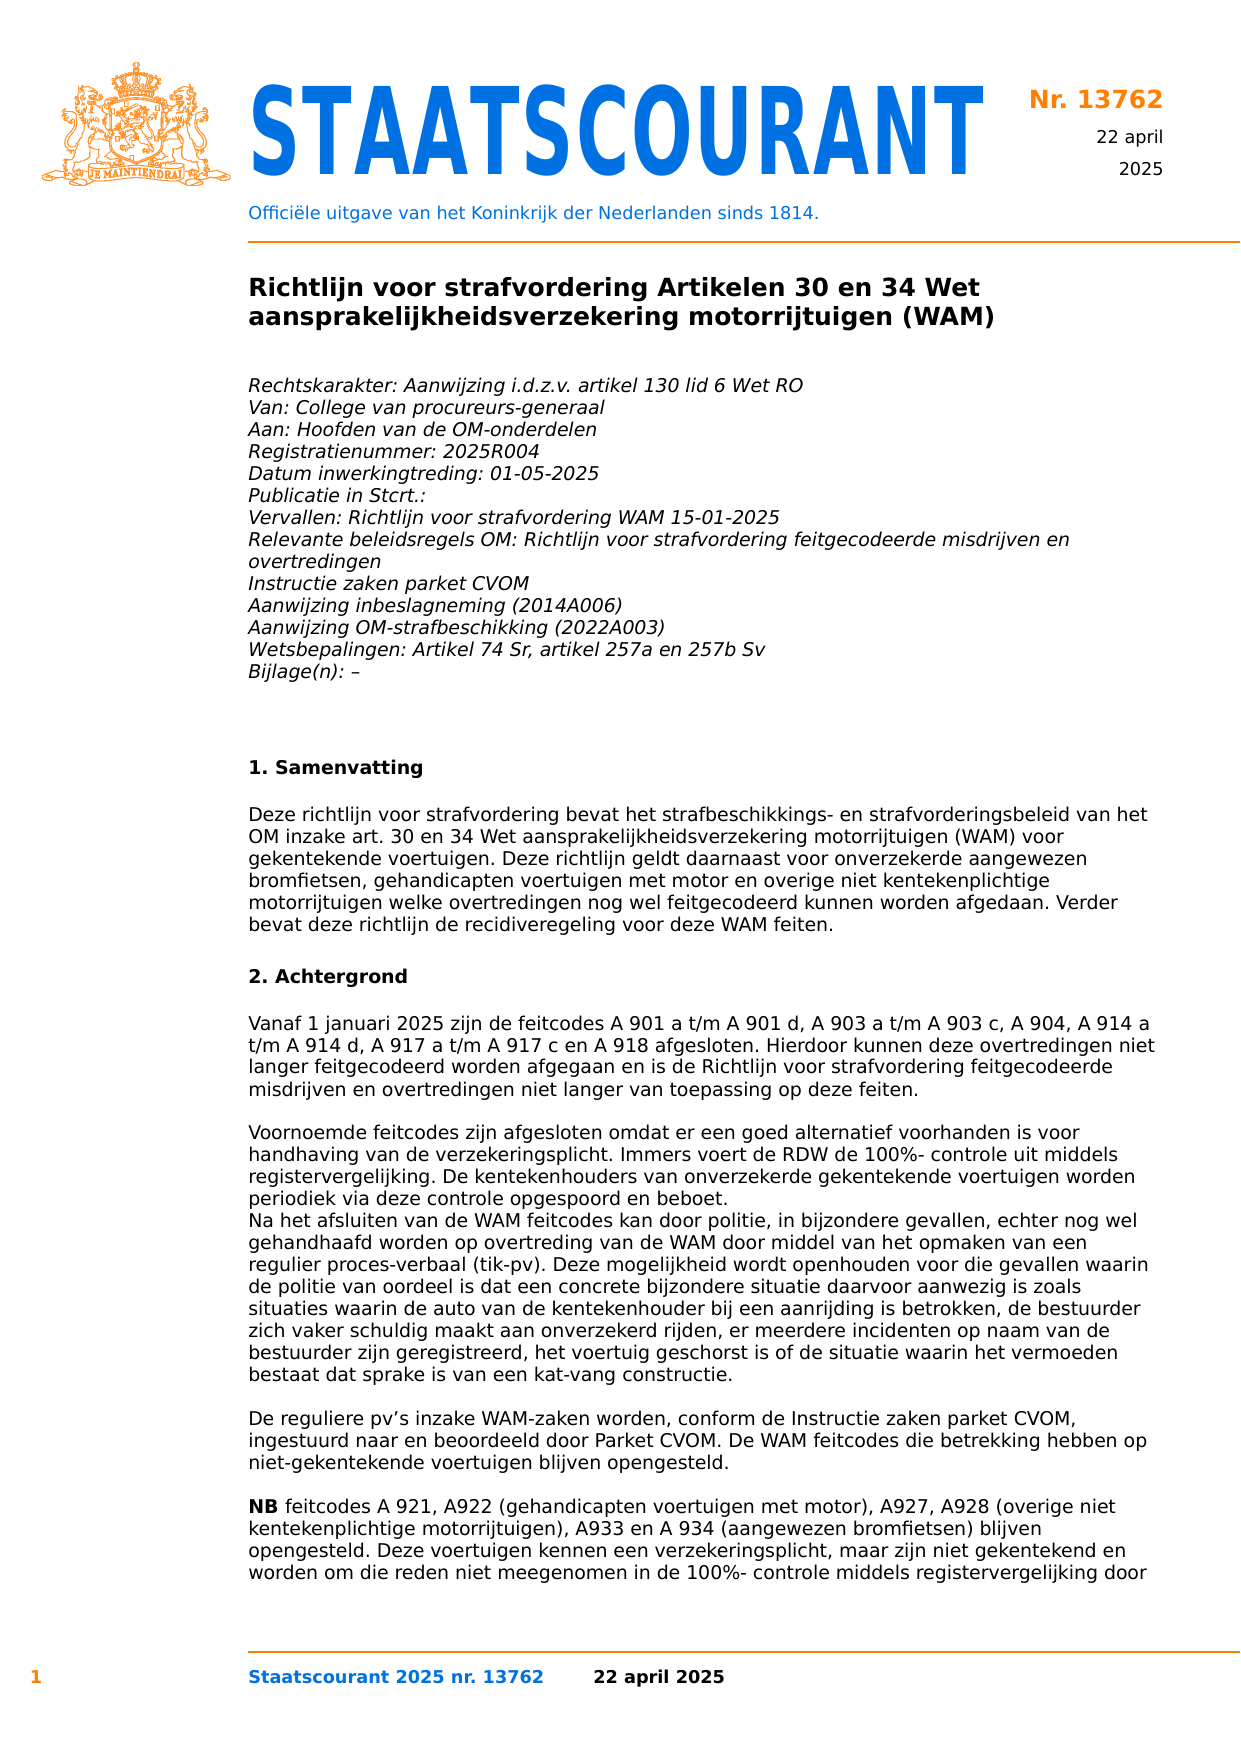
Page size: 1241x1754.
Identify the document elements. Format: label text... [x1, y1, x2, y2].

text Vanaf 1 januari 2025 zijn de feitcodes A 901 a t/m A 901 d, A 903 a t/m A 903 c, A 904, A 914 a t/m A 914 d, A 917 a t/m A 917 c en A 918 afgesloten. Hierdoor kunnen deze overtredingen niet langer feitgecodeerd worden afgegaan en is de Richtlijn voor strafvordering feitgecodeerde misdrijven en overtredingen niet langer van toepassing op deze feiten. [248, 1012, 1163, 1100]
picture [41, 62, 231, 186]
text Instructie zaken parket CVOM [248, 573, 1163, 595]
text Registratienummer: 2025R004 [248, 441, 1163, 463]
text Aanwijzing OM-strafbeschikking (2022A003) [248, 617, 1163, 639]
table_cell 2025 [998, 153, 1240, 203]
text Na het afsluiten van de WAM feitcodes kan door politie, in bijzondere gevallen, echter nog wel gehandhaafd worden op overtreding van de WAM door middel van het opmaken van een regulier proces-verbaal (tik-pv). Deze mogelijkheid wordt openhouden voor die gevallen waarin de politie van oordeel is dat een concrete bijzondere situatie daarvoor aanwezig is zoals situaties waarin de auto van de kentekenhouder bij een aanrijding is betrokken, de bestuurder zich vaker schuldig maakt aan onverzekerd rijden, er meerdere incidenten op naam van de bestuurder zijn geregistreerd, het voertuig geschorst is of de situatie waarin het vermoeden bestaat dat sprake is van een kat-vang constructie. [248, 1210, 1163, 1386]
table_cell 22 april [998, 121, 1240, 153]
text Aanwijzing inbeslagneming (2014A006) [248, 595, 1163, 617]
table_header STAATSCOURANT [248, 62, 998, 203]
text Deze richtlijn voor strafvordering bevat het strafbeschikkings- en strafvorderingsbeleid van het OM inzake art. 30 en 34 Wet aansprakelijkheidsverzekering motorrijtuigen (WAM) voor gekentekende voertuigen. Deze richtlijn geldt daarnaast voor onverzekerde aangewezen bromfietsen, gehandicapten voertuigen met motor en overige niet kentekenplichtige motorrijtuigen welke overtredingen nog wel feitgecodeerd kunnen worden afgedaan. Verder bevat deze richtlijn de recidiveregeling voor deze WAM feiten. [248, 804, 1163, 936]
text Bijlage(n): – [248, 661, 1163, 683]
text Wetsbepalingen: Artikel 74 Sr, artikel 257a en 257b Sv [248, 639, 1163, 661]
text Rechtskarakter: Aanwijzing i.d.z.v. artikel 130 lid 6 Wet RO [248, 375, 1163, 397]
text NB feitcodes A 921, A922 (gehandicapten voertuigen met motor), A927, A928 (overige niet kentekenplichtige motorrijtuigen), A933 en A 934 (aangewezen bromfietsen) blijven opengesteld. Deze voertuigen kennen een verzekeringsplicht, maar zijn niet gekentekend en worden om die reden niet meegenomen in de 100%- controle middels registervergelijking door [248, 1496, 1163, 1584]
subtitle 2. Achtergrond [248, 966, 1163, 987]
text Publicatie in Stcrt.: [248, 485, 1163, 507]
table_header Nr. 13762 [998, 62, 1240, 121]
subtitle 1. Samenvatting [248, 757, 1163, 779]
subtitle Richtlijn voor strafvordering Artikelen 30 en 34 Wet aansprakelijkheidsverzekering motorrijtuigen (WAM) [248, 273, 1163, 331]
text Voornoemde feitcodes zijn afgesloten omdat er een goed alternatief voorhanden is voor handhaving van de verzekeringsplicht. Immers voert de RDW de 100%- controle uit middels registervergelijking. De kentekenhouders van onverzekerde gekentekende voertuigen worden periodiek via deze controle opgespoord en beboet. [248, 1122, 1163, 1210]
text Datum inwerkingtreding: 01-05-2025 [248, 463, 1163, 485]
table_cell Officiële uitgave van het Koninkrijk der Nederlanden sinds 1814. [248, 203, 1240, 241]
text Vervallen: Richtlijn voor strafvordering WAM 15-01-2025 [248, 507, 1163, 529]
text Van: College van procureurs-generaal [248, 397, 1163, 419]
text Relevante beleidsregels OM: Richtlijn voor strafvordering feitgecodeerde misdrijven en overtredingen [248, 529, 1163, 573]
text Aan: Hoofden van de OM-onderdelen [248, 419, 1163, 441]
text De reguliere pv’s inzake WAM-zaken worden, conform de Instructie zaken parket CVOM, ingestuurd naar en beoordeeld door Parket CVOM. De WAM feitcodes die betrekking hebben op niet-gekentekende voertuigen blijven opengesteld. [248, 1408, 1163, 1474]
table_header [25, 62, 248, 241]
